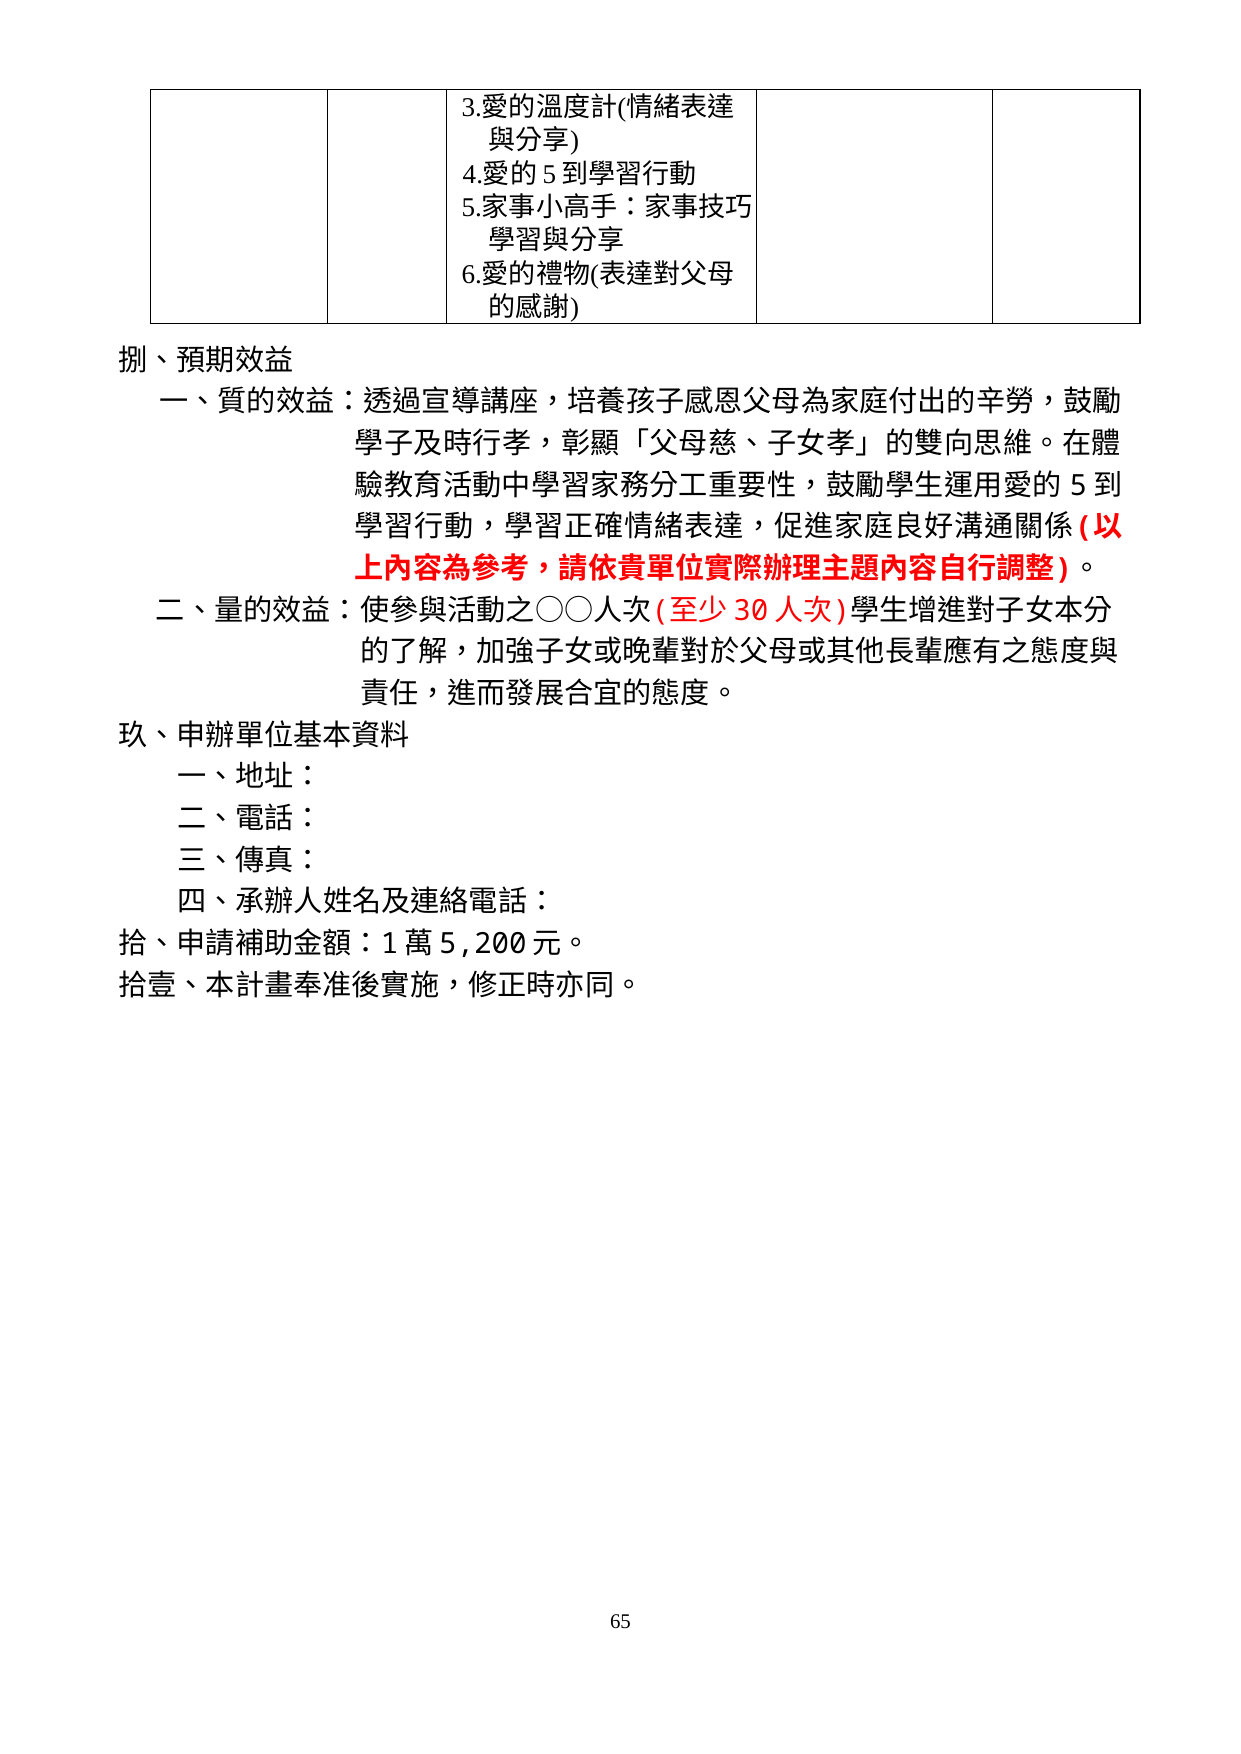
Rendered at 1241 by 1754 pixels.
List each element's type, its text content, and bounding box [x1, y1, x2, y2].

table_cell [993, 90, 1139, 323]
text 二、量的效益：使參與活動之○○人次(至少30人次)學生增進對子女本分的了解，加強子女或晚輩對於父母或其他長輩應有之態度與責任，進而發展合宜的態度。 [156, 587, 1122, 712]
text 一、地址： [118, 753, 1122, 795]
text 玖、申辦單位基本資料 [118, 712, 1122, 753]
text 拾壹、本計畫奉准後實施，修正時亦同。 [118, 962, 1122, 1003]
text 捌、預期效益 [118, 337, 1122, 378]
table_cell [757, 90, 992, 323]
text 三、傳真： [118, 837, 1122, 878]
table_cell [151, 90, 327, 323]
text 四、承辦人姓名及連絡電話： [177, 878, 1122, 920]
table_cell 3.愛的溫度計(情緒表達與分享) 4.愛的5到學習行動 5.家事小高手：家事技巧學習與分享 6.愛的禮物(表達對父母的感謝) [447, 90, 756, 323]
text 一、質的效益：透過宣導講座，培養孩子感恩父母為家庭付出的辛勞，鼓勵學子及時行孝，彰顯「父母慈、子女孝」的雙向思維。在體驗教育活動中學習家務分工重要性，鼓勵學生運用愛的5到學習行動，學習正確情緒表達，促進家庭良好溝通關係(以上內容為參考，請依貴單位實際辦理主題內容自行調整)。 [107, 378, 1122, 587]
table_cell [328, 90, 446, 323]
text 拾、申請補助金額：1萬5,200元。 [118, 920, 1122, 962]
text 二、電話： [118, 795, 1122, 837]
